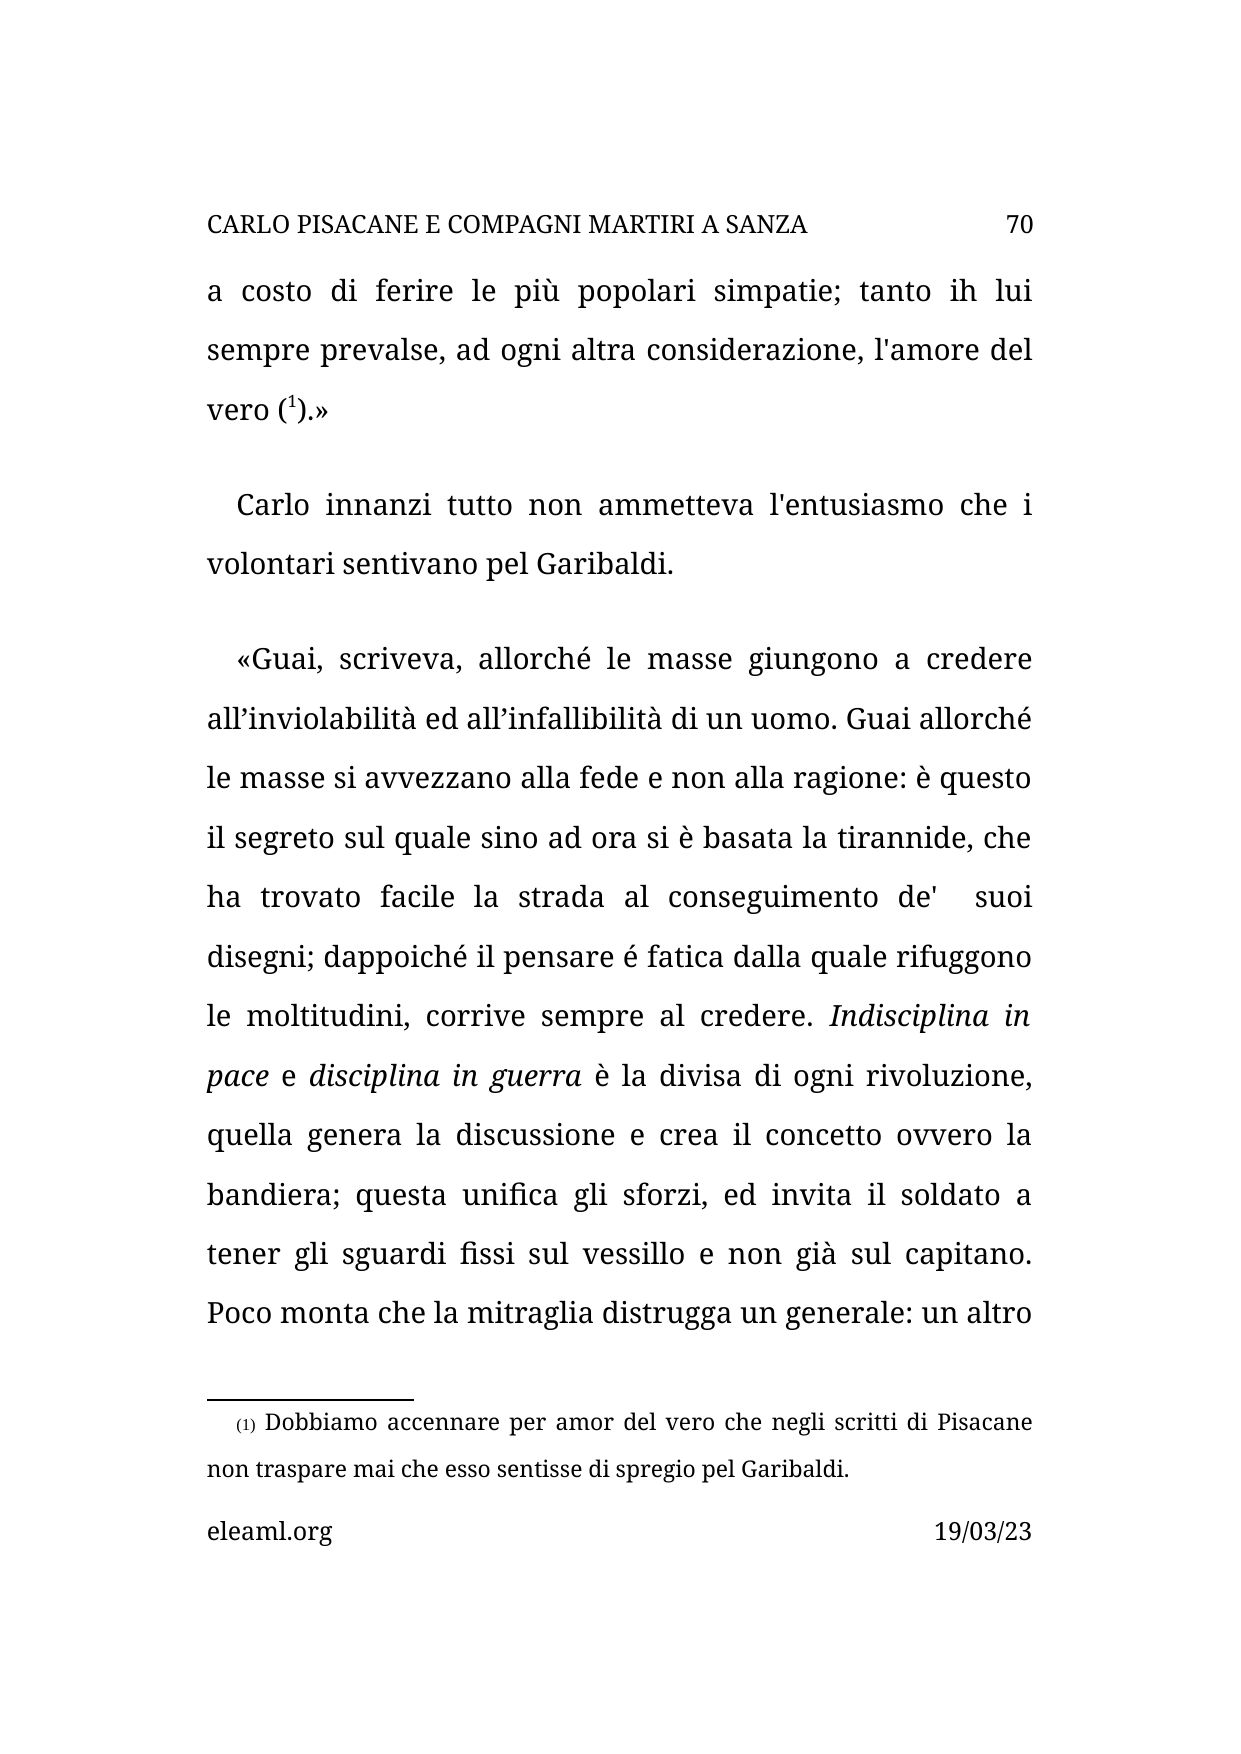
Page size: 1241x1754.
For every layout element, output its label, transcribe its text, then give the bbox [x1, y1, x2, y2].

text a costo di ferire le più popolari simpatie; tanto ih lui sempre prevalse, ad ogni altra considerazione, l'amore del vero ().» [207, 270, 1033, 429]
text Carlo innanzi tutto non ammetteva l'entusiasmo che i volontari sentivano pel Garibaldi. [207, 484, 1033, 583]
text Dobbiamo accennare per amor del vero che negli scritti di Pisacane non traspare mai che esso sentisse di spregio pel Garibaldi. [207, 1406, 1033, 1484]
text «Guai, scriveva, allorché le masse giungono a credere all’inviolabilità ed all’infallibilità di un uomo. Guai allorché le masse si avvezzano alla fede e non alla ragione: è questo il segreto sul quale sino ad ora si è basata la tirannide, che ha trovato facile la strada al conseguimento de' suoi disegni; dappoiché il pensare é fatica dalla quale rifuggono le moltitudini, corrive sempre al credere. Indisciplina in pace e disciplina in guerra è la divisa di ogni rivoluzione, quella genera la discussione e crea il concetto ovvero la bandiera; questa unifica gli sforzi, ed invita il soldato a tener gli sguardi fissi sul vessillo e non già sul capitano. Poco monta che la mitraglia distrugga un generale: un altro [207, 638, 1033, 1332]
